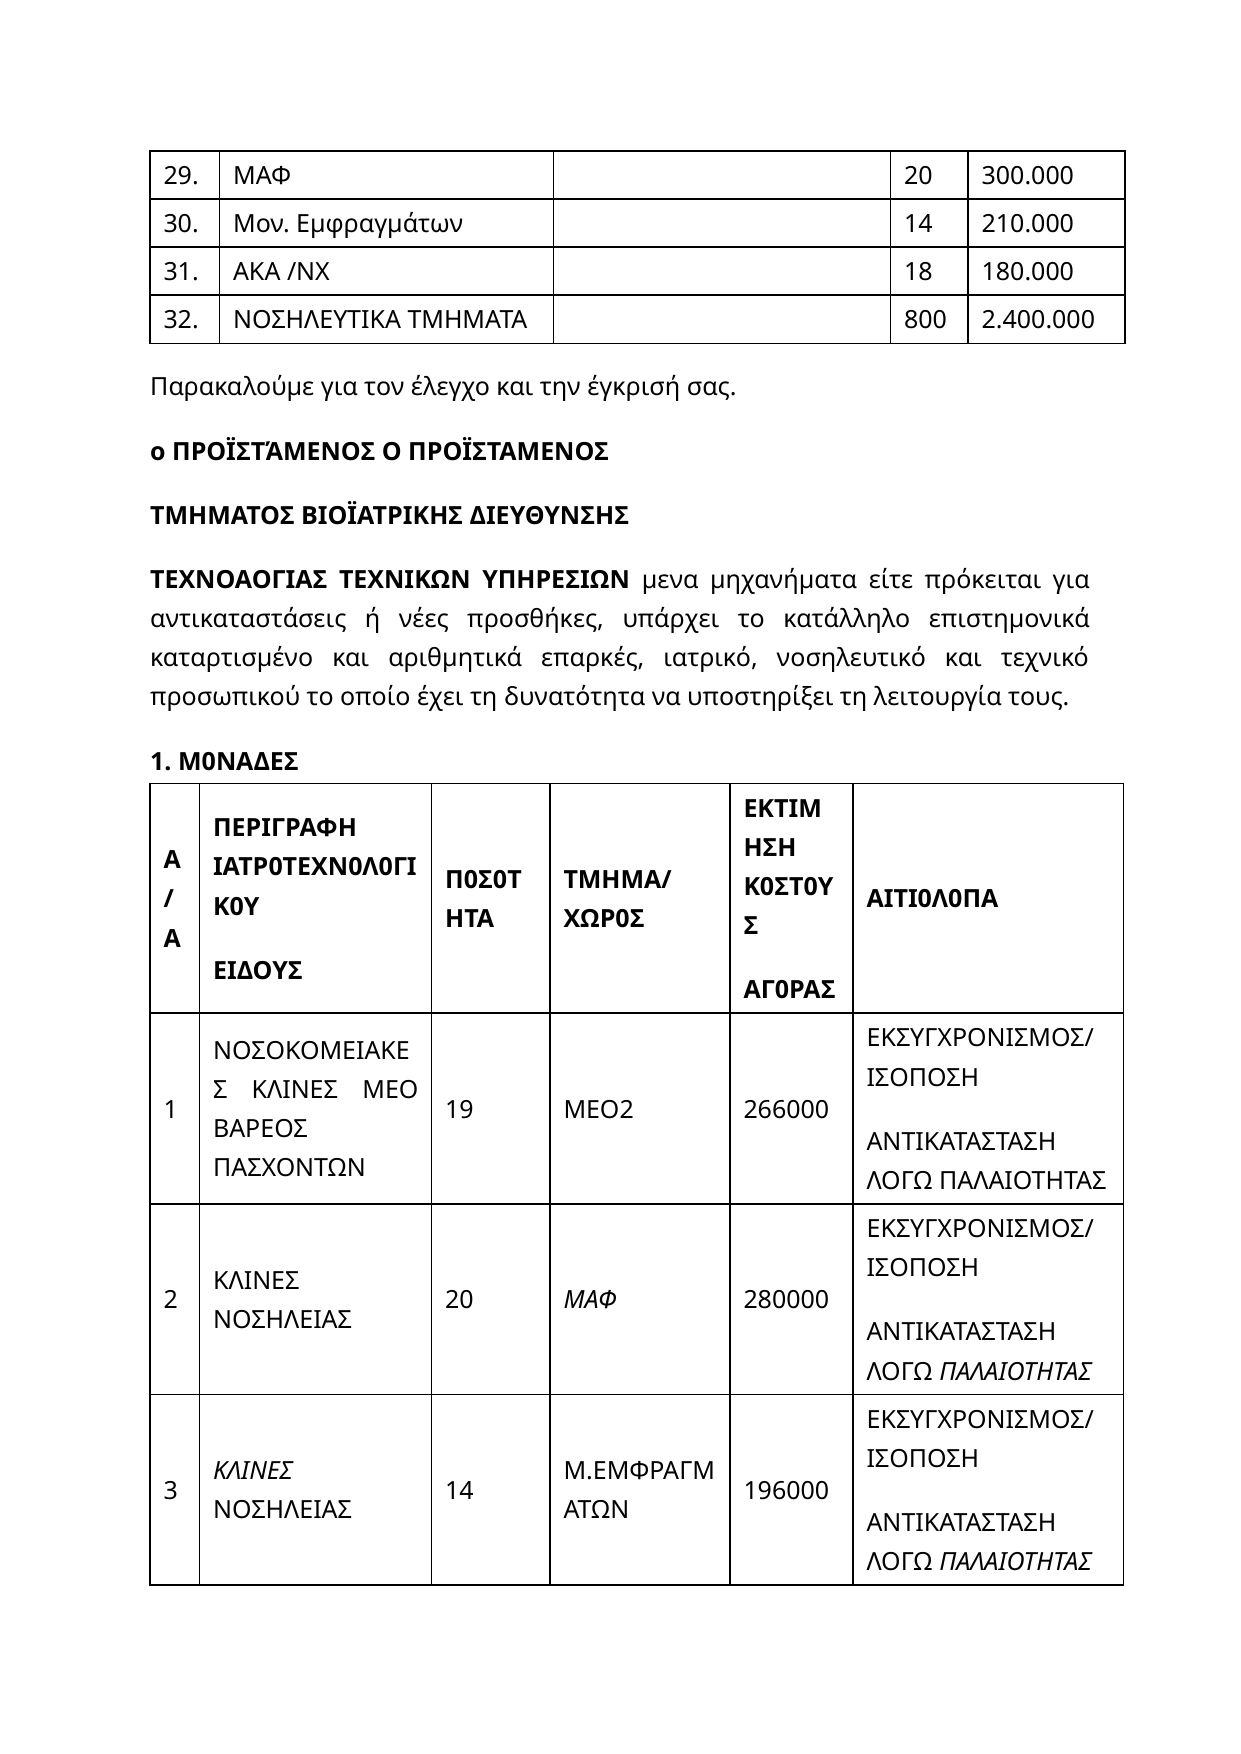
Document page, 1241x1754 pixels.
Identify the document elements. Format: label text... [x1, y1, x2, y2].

table_header Α/Α [151, 784, 199, 1012]
table_cell [554, 152, 890, 198]
table_cell ΕΚΣΥΓΧΡΟΝΙΣΜΟΣ/ΙΣΟΠΟΣΗ ΑΝΤΙΚΑΤΑΣΤΑΣΗ ΛΟΓΩ ΠΑΛΑΙΟΤΗΤΑΣ [854, 1395, 1123, 1584]
table_cell ΜΕΟ2 [551, 1014, 729, 1203]
table_cell Μον. Εμφραγμάτων [220, 200, 553, 246]
table_cell ΝΟΣΗΛΕΥΤΙΚΑ ΤΜΗΜΑΤΑ [220, 296, 553, 342]
table_cell 800 [891, 296, 967, 342]
table_cell ΑΚΑ /ΝΧ [220, 248, 553, 294]
table_cell 3 [151, 1395, 199, 1584]
table_cell ΚΛΙΝΕΣ ΝΟΣΗΛΕΙΑΣ [200, 1205, 431, 1393]
table_header ΑΙΤΙ0Λ0ΠΑ [854, 784, 1123, 1012]
table_cell 29. [151, 152, 219, 198]
table_cell ΕΚΣΥΓΧΡΟΝΙΣΜΟΣ/ΙΣΟΠΟΣΗ ΑΝΤΙΚΑΤΑΣΤΑΣΗ ΛΟΓΩ ΠΑΛΑΙΟΤΗΤΑΣ [854, 1014, 1123, 1203]
text 1. Μ0ΝΑΔΕΣ [150, 743, 1090, 777]
table_cell 32. [151, 296, 219, 342]
table_cell Μ.ΕΜΦΡΑΓΜΑΤΩΝ [551, 1395, 729, 1584]
table_cell ΚΛΙΝΕΣ ΝΟΣΗΛΕΙΑΣ [200, 1395, 431, 1584]
table_cell 266000 [731, 1014, 852, 1203]
table_cell 14 [432, 1395, 549, 1584]
table_cell [554, 200, 890, 246]
text ΤΜΗΜΑΤΟΣ ΒΙΟΪΑΤΡΙΚΗΣ ΔΙΕΥΘΥΝΣΗΣ [150, 497, 1090, 531]
table_cell 300.000 [969, 152, 1124, 198]
table_cell 14 [891, 200, 967, 246]
table_cell ΝΟΣΟΚΟΜΕΙΑΚΕΣ ΚΛΙΝΕΣ ΜΕΟ ΒΑΡΕΟΣ ΠΑΣΧΟΝΤΩΝ [200, 1014, 431, 1203]
table_header ΤΜΗΜΑ/ΧΩΡ0Σ [551, 784, 729, 1012]
table_cell 210.000 [969, 200, 1124, 246]
table_cell 280000 [731, 1205, 852, 1393]
table_cell 20 [432, 1205, 549, 1393]
table_header ΕΚΤΙΜΗΣΗ Κ0ΣΤ0ΥΣ ΑΓ0ΡΑΣ [731, 784, 852, 1012]
table_cell [554, 248, 890, 294]
table_cell ΜΑΦ [551, 1205, 729, 1393]
table_cell 2.400.000 [969, 296, 1124, 342]
text ο ΠΡΟΪΣΤΆΜΕΝΟΣ Ο ΠΡΟΪΣΤΑΜΕΝΟΣ [150, 433, 1090, 467]
table_cell 180.000 [969, 248, 1124, 294]
table_cell ΕΚΣΥΓΧΡΟΝΙΣΜΟΣ/ΙΣΟΠΟΣΗ ΑΝΤΙΚΑΤΑΣΤΑΣΗ ΛΟΓΩ ΠΑΛΑΙΟΤΗΤΑΣ [854, 1205, 1123, 1393]
text ΤΕΧΝΟΑΟΓΙΑΣ ΤΕΧΝΙΚΩΝ ΥΠΗΡΕΣΙΩΝ μενα μηχανήματα είτε πρόκειται για αντικαταστάσεις ή νέες προσθήκες, υπάρχει το κατάλληλο επιστημονικά καταρτισμένο και αριθμητικά επαρκές, ιατρικό, νοσηλευτικό και τεχνικό προσωπικού το οποίο έχει τη δυνατότητα να υποστηρίξει τη λειτουργία τους. [150, 562, 1090, 713]
table_cell 196000 [731, 1395, 852, 1584]
table_cell 31. [151, 248, 219, 294]
table_cell 1 [151, 1014, 199, 1203]
table_header ΠΕΡΙΓΡΑΦΗ ΙΑΤΡ0ΤΕΧΝ0Λ0ΓΙΚ0Υ ΕΙΔΟΥΣ [200, 784, 431, 1012]
table_cell 2 [151, 1205, 199, 1393]
table_cell 19 [432, 1014, 549, 1203]
table_cell [554, 296, 890, 342]
table_cell 18 [891, 248, 967, 294]
table_cell ΜΑΦ [220, 152, 553, 198]
text Παρακαλούμε για τον έλεγχο και την έγκρισή σας. [150, 369, 1090, 403]
table_cell 20 [891, 152, 967, 198]
table_cell 30. [151, 200, 219, 246]
table_header Π0Σ0ΤΗΤΑ [432, 784, 549, 1012]
